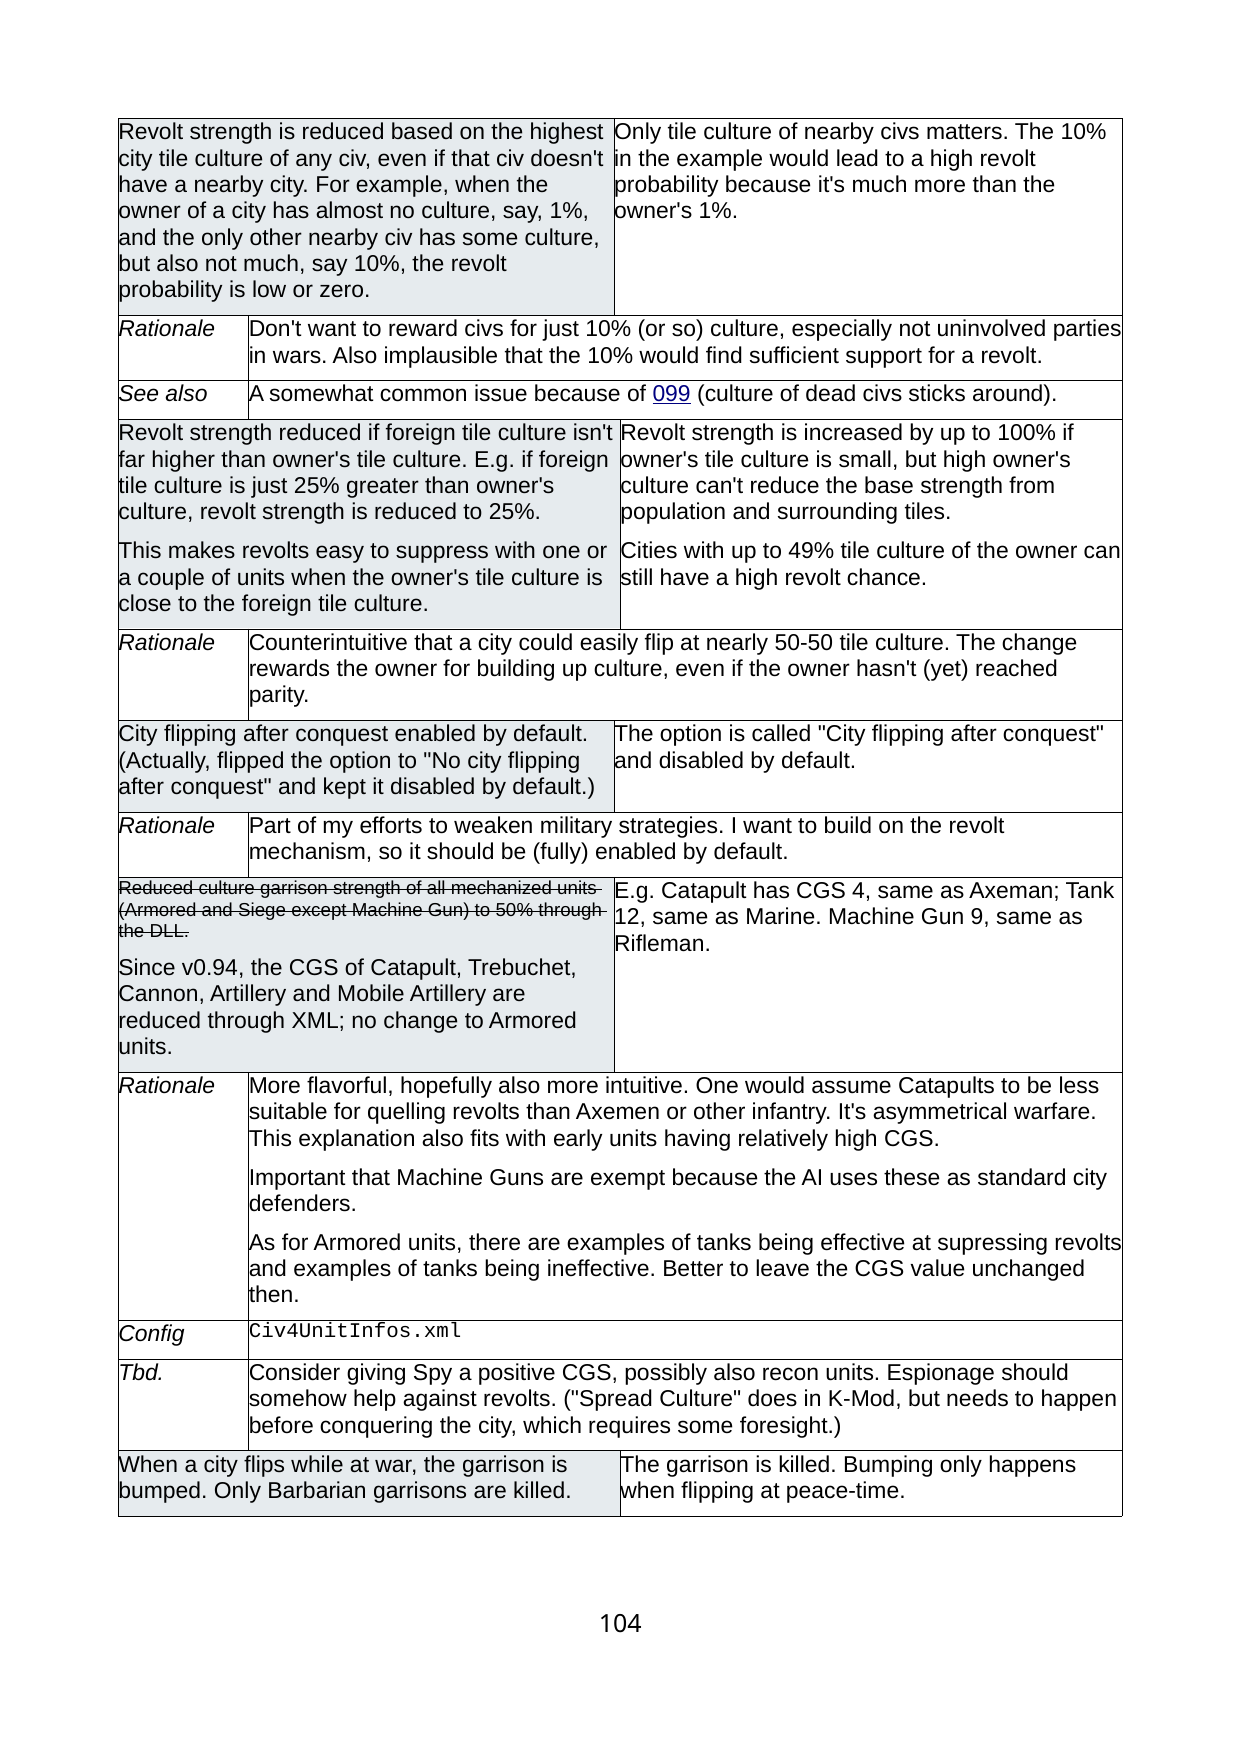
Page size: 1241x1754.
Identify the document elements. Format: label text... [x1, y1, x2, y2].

table_cell City flipping after conquest enabled by default. (Actually, flipped the option to "No city flipping after conquest" and kept it disabled by default.) [119, 721, 614, 812]
table_cell Civ4UnitInfos.xml [249, 1321, 1122, 1359]
table_cell Rationale [119, 316, 248, 380]
table_cell Rationale [119, 630, 248, 720]
table_cell Revolt strength reduced if foreign tile culture isn't far higher than owner's tile culture. E.g. if foreign tile culture is just 25% greater than owner's culture, revolt strength is reduced to 25%. This makes revolts easy to suppress with one or a couple of units when the owner's tile culture is close to the foreign tile culture. [119, 420, 620, 628]
table_cell A somewhat common issue because of 099 (culture of dead civs sticks around). [249, 381, 1122, 419]
table_cell The garrison is killed. Bumping only happens when flipping at peace-time. [621, 1451, 1122, 1516]
table_cell Only tile culture of nearby civs matters. The 10% in the example would lead to a high revolt probability because it's much more than the owner's 1%. [615, 119, 1122, 315]
table_cell More flavorful, hopefully also more intuitive. One would assume Catapults to be less suitable for quelling revolts than Axemen or other infantry. It's asymmetrical warfare. This explanation also fits with early units having relatively high CGS. Important that Machine Guns are exempt because the AI uses these as standard city defenders. As for Armored units, there are examples of tanks being effective at supressing revolts and examples of tanks being ineffective. Better to leave the CGS value unchanged then. [249, 1073, 1122, 1320]
table_cell Consider giving Spy a positive CGS, possibly also recon units. Espionage should somehow help against revolts. ("Spread Culture" does in K-Mod, but needs to happen before conquering the city, which requires some foresight.) [249, 1360, 1122, 1450]
table_cell Don't want to reward civs for just 10% (or so) culture, especially not uninvolved parties in wars. Also implausible that the 10% would find sufficient support for a revolt. [249, 316, 1122, 380]
table_cell Revolt strength is reduced based on the highest city tile culture of any civ, even if that civ doesn't have a nearby city. For example, when the owner of a city has almost no culture, say, 1%, and the only other nearby civ has some culture, but also not much, say 10%, the revolt probability is low or zero. [119, 119, 614, 315]
table_cell E.g. Catapult has CGS 4, same as Axeman; Tank 12, same as Marine. Machine Gun 9, same as Rifleman. [615, 878, 1122, 1072]
table_cell Revolt strength is increased by up to 100% if owner's tile culture is small, but high owner's culture can't reduce the base strength from population and surrounding tiles. Cities with up to 49% tile culture of the owner can still have a high revolt chance. [621, 420, 1122, 628]
table_cell Rationale [119, 813, 248, 877]
table_cell Config [119, 1321, 248, 1359]
table_cell Reduced culture garrison strength of all mechanized units (Armored and Siege except Machine Gun) to 50% through the DLL. Since v0.94, the CGS of Catapult, Trebuchet, Cannon, Artillery and Mobile Artillery are reduced through XML; no change to Armored units. [119, 878, 614, 1072]
table_cell When a city flips while at war, the garrison is bumped. Only Barbarian garrisons are killed. [119, 1451, 620, 1516]
table_cell Part of my efforts to weaken military strategies. I want to build on the revolt mechanism, so it should be (fully) enabled by default. [249, 813, 1122, 877]
table_cell Counterintuitive that a city could easily flip at nearly 50-50 tile culture. The change rewards the owner for building up culture, even if the owner hasn't (yet) reached parity. [249, 630, 1122, 720]
table_cell The option is called "City flipping after conquest" and disabled by default. [615, 721, 1122, 812]
table_cell See also [119, 381, 248, 419]
table_cell Tbd. [119, 1360, 248, 1450]
table_cell Rationale [119, 1073, 248, 1320]
